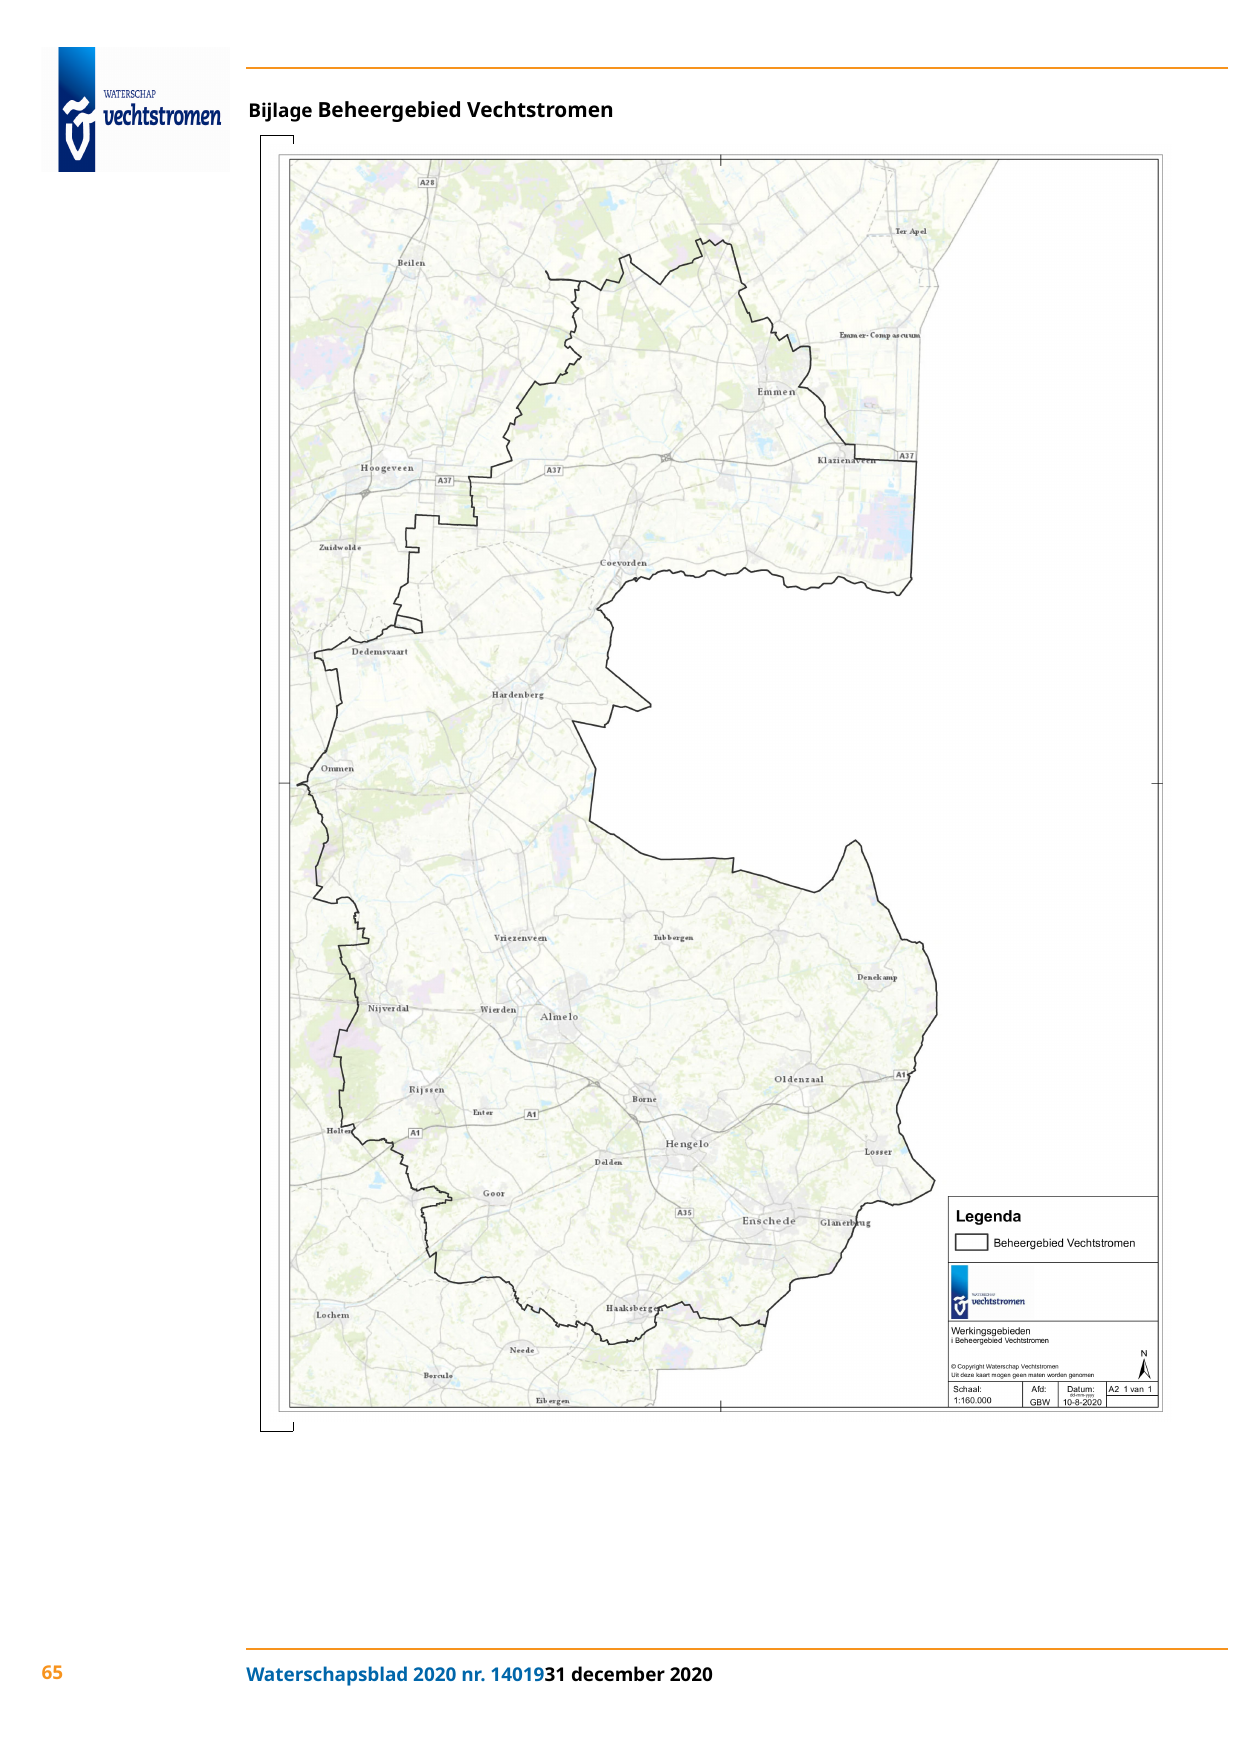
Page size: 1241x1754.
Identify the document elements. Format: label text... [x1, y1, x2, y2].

picture [41, 47, 231, 172]
picture [268, 144, 1173, 1422]
text Bijlage Beheergebied Vechtstromen [248, 95, 1152, 123]
